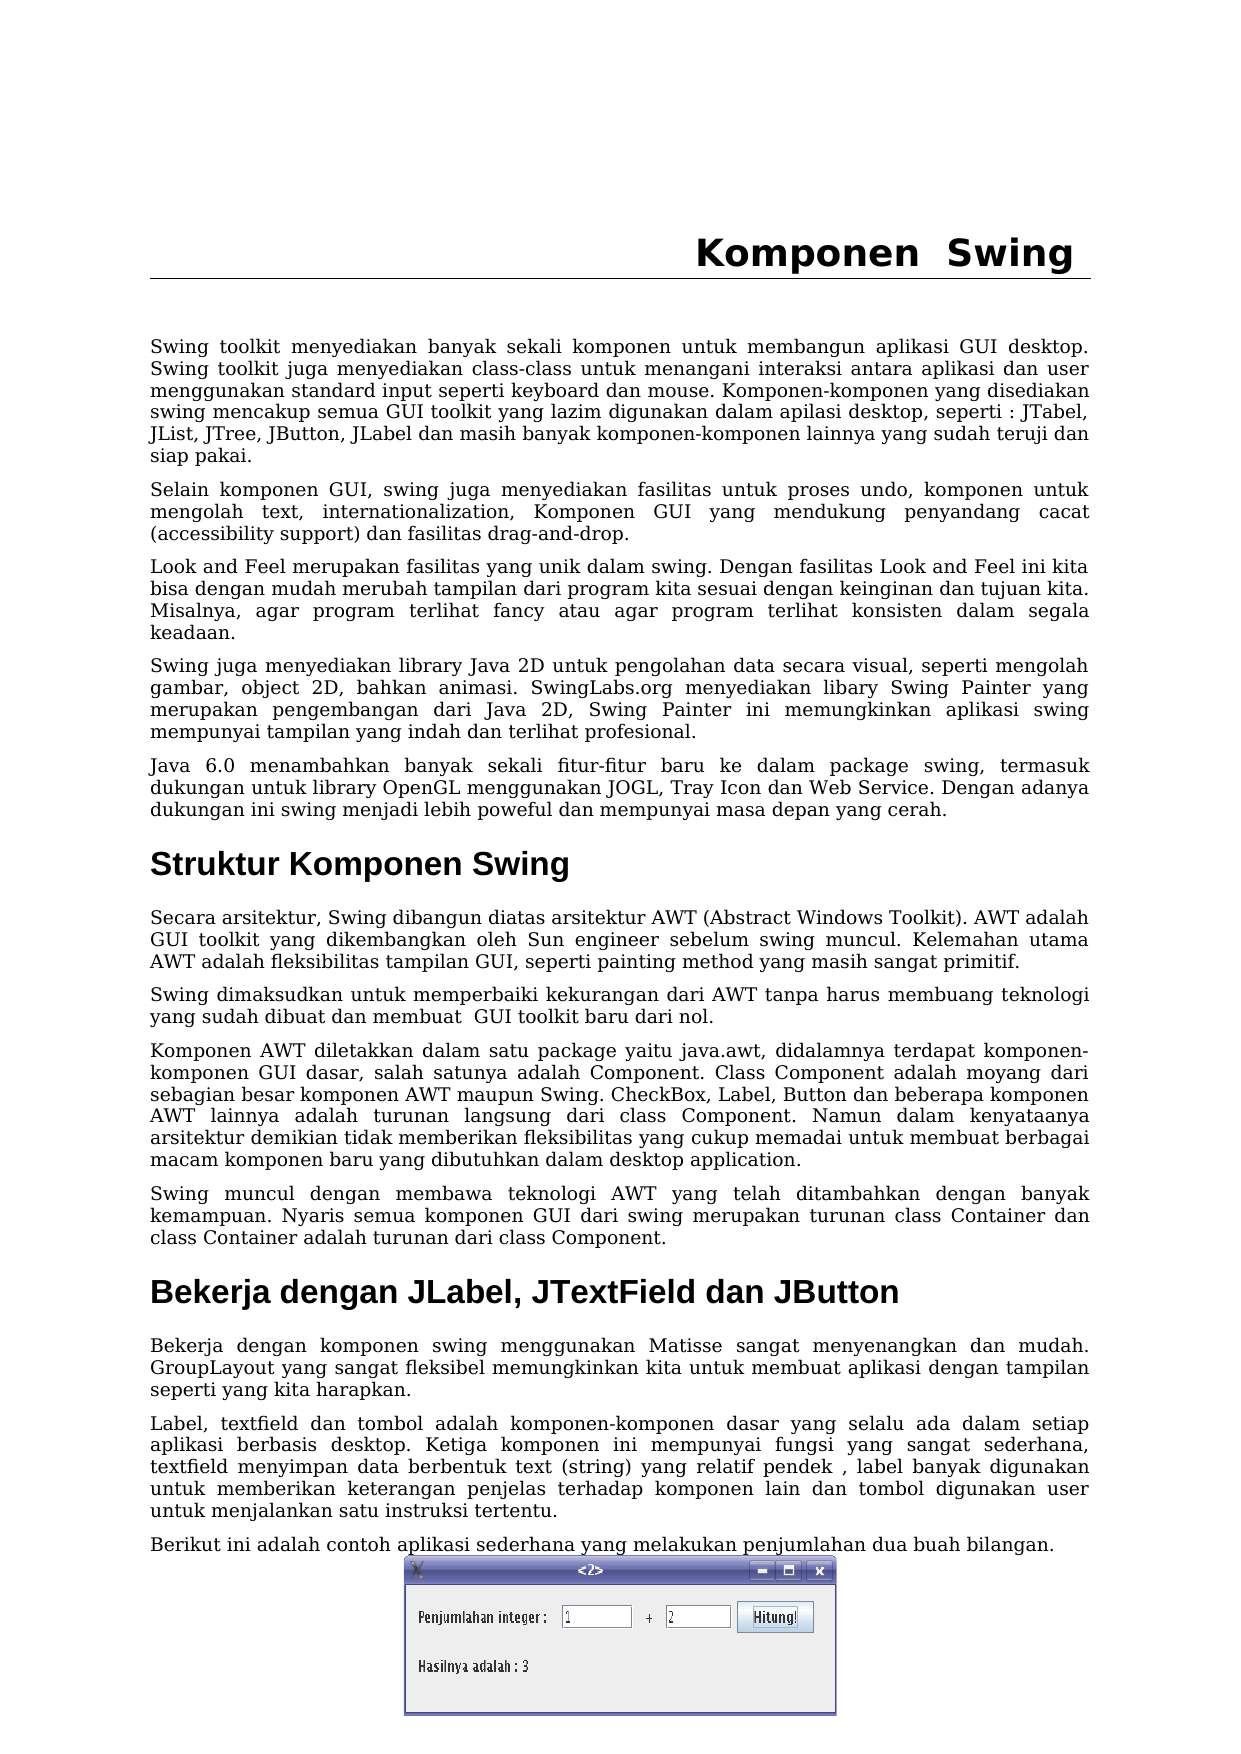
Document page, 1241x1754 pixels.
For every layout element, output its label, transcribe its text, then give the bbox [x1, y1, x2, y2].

text Look and Feel merupakan fasilitas yang unik dalam swing. Dengan fasilitas Look and Feel ini kita bisa dengan mudah merubah tampilan dari program kita sesuai dengan keinginan dan tujuan kita. Misalnya, agar program terlihat fancy atau agar program terlihat konsisten dalam segala keadaan. [150, 556, 1091, 644]
text Komponen AWT diletakkan dalam satu package yaitu java.awt, didalamnya terdapat komponen-komponen GUI dasar, salah satunya adalah Component. Class Component adalah moyang dari sebagian besar komponen AWT maupun Swing. CheckBox, Label, Button dan beberapa komponen AWT lainnya adalah turunan langsung dari class Component. Namun dalam kenyataanya arsitektur demikian tidak memberikan fleksibilitas yang cukup memadai untuk membuat berbagai macam komponen baru yang dibutuhkan dalam desktop application. [150, 1040, 1091, 1171]
text Swing muncul dengan membawa teknologi AWT yang telah ditambahkan dengan banyak kemampuan. Nyaris semua komponen GUI dari swing merupakan turunan class Container dan class Container adalah turunan dari class Component. [150, 1183, 1091, 1248]
text Label, textfield dan tombol adalah komponen-komponen dasar yang selalu ada dalam setiap aplikasi berbasis desktop. Ketiga komponen ini mempunyai fungsi yang sangat sederhana, textfield menyimpan data berbentuk text (string) yang relatif pendek , label banyak digunakan untuk memberikan keterangan penjelas terhadap komponen lain dan tombol digunakan user untuk menjalankan satu instruksi tertentu. [150, 1412, 1091, 1522]
subtitle Komponen Swing [150, 228, 1091, 278]
text Swing dimaksudkan untuk memperbaiki kekurangan dari AWT tanpa harus membuang teknologi yang sudah dibuat dan membuat GUI toolkit baru dari nol. [150, 984, 1091, 1028]
text Secara arsitektur, Swing dibangun diatas arsitektur AWT (Abstract Windows Toolkit). AWT adalah GUI toolkit yang dikembangkan oleh Sun engineer sebelum swing muncul. Kelemahan utama AWT adalah fleksibilitas tampilan GUI, seperti painting method yang masih sangat primitif. [150, 907, 1091, 973]
text Java 6.0 menambahkan banyak sekali fitur-fitur baru ke dalam package swing, termasuk dukungan untuk library OpenGL menggunakan JOGL, Tray Icon dan Web Service. Dengan adanya dukungan ini swing menjadi lebih poweful dan mempunyai masa depan yang cerah. [150, 755, 1091, 820]
subtitle Struktur Komponen Swing [150, 845, 1091, 883]
text Berikut ini adalah contoh aplikasi sederhana yang melakukan penjumlahan dua buah bilangan. [150, 1534, 1091, 1556]
text Bekerja dengan komponen swing menggunakan Matisse sangat menyenangkan dan mudah. GroupLayout yang sangat fleksibel memungkinkan kita untuk membuat aplikasi dengan tampilan seperti yang kita harapkan. [150, 1335, 1091, 1401]
text Swing juga menyediakan library Java 2D untuk pengolahan data secara visual, seperti mengolah gambar, object 2D, bahkan animasi. SwingLabs.org menyediakan libary Swing Painter yang merupakan pengembangan dari Java 2D, Swing Painter ini memungkinkan aplikasi swing mempunyai tampilan yang indah dan terlihat profesional. [150, 656, 1091, 743]
picture [403, 1555, 837, 1716]
subtitle Bekerja dengan JLabel, JTextField dan JButton [150, 1273, 1091, 1311]
text Swing toolkit menyediakan banyak sekali komponen untuk membangun aplikasi GUI desktop. Swing toolkit juga menyediakan class-class untuk menangani interaksi antara aplikasi dan user menggunakan standard input seperti keyboard dan mouse. Komponen-komponen yang disediakan swing mencakup semua GUI toolkit yang lazim digunakan dalam apilasi desktop, seperti : JTabel, JList, JTree, JButton, JLabel dan masih banyak komponen-komponen lainnya yang sudah teruji dan siap pakai. [150, 336, 1091, 467]
text Selain komponen GUI, swing juga menyediakan fasilitas untuk proses undo, komponen untuk mengolah text, internationalization, Komponen GUI yang mendukung penyandang cacat (accessibility support) dan fasilitas drag-and-drop. [150, 479, 1091, 544]
